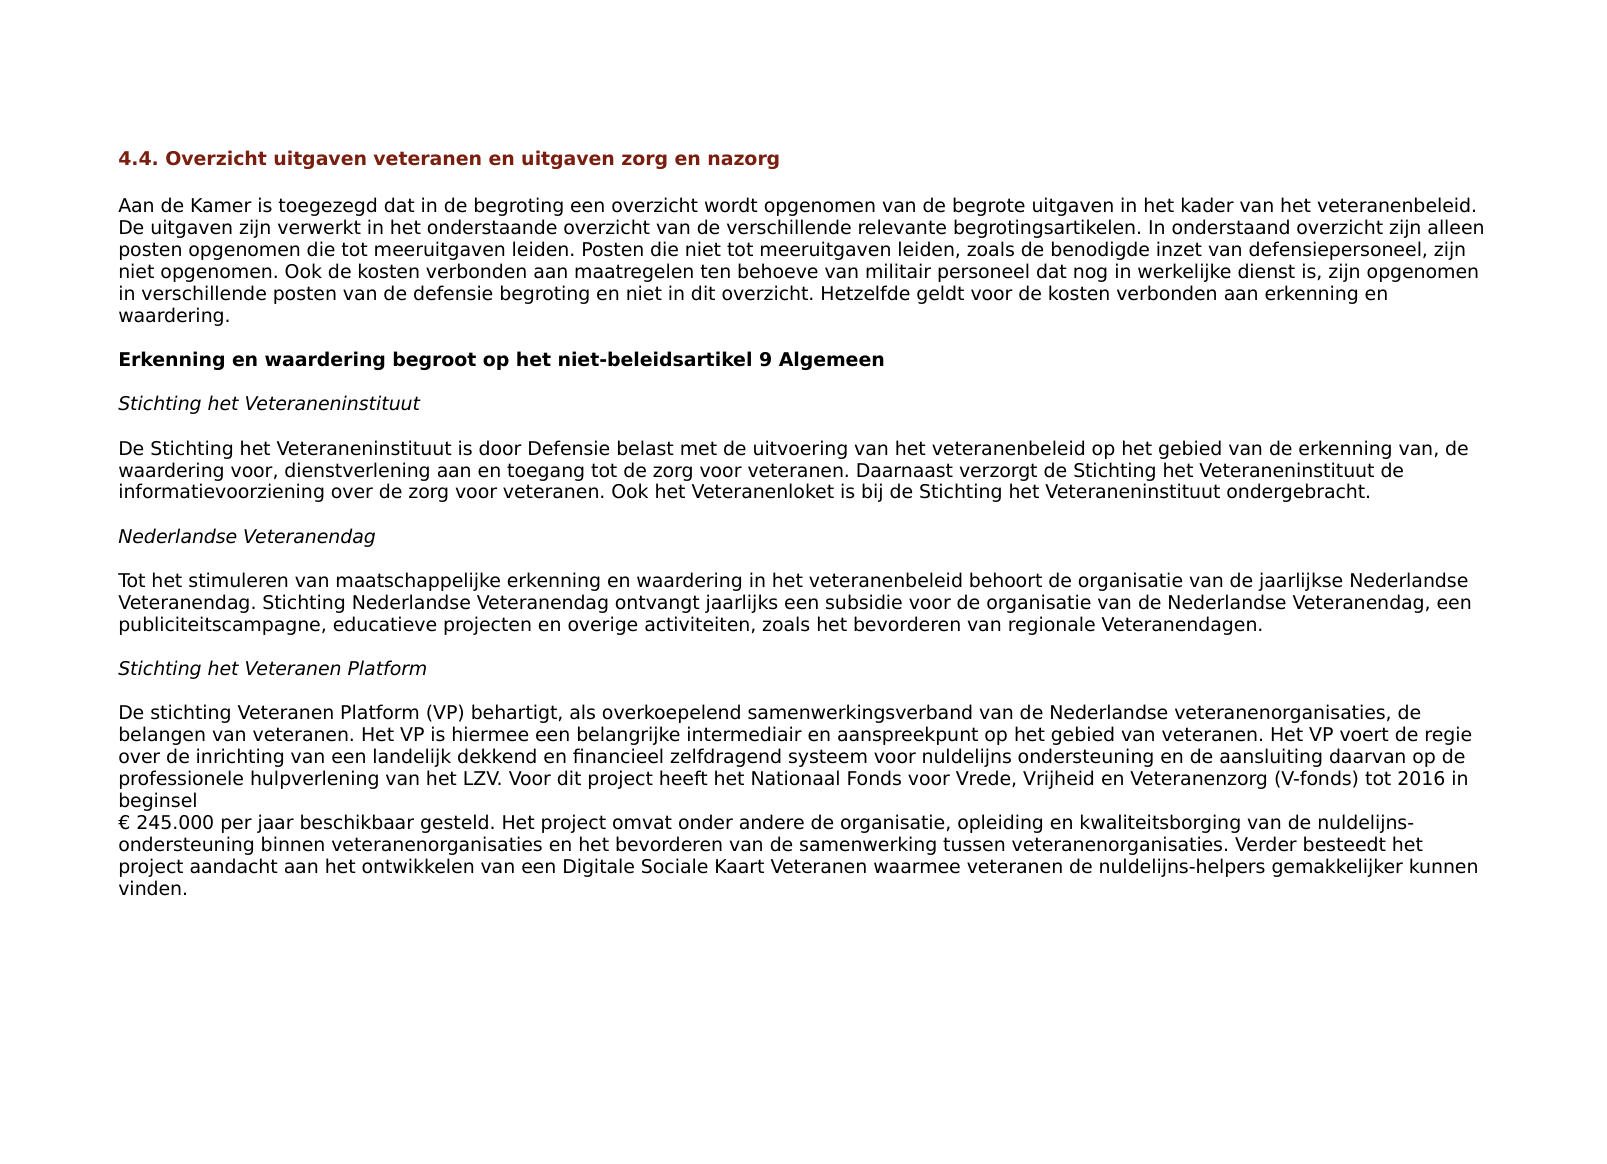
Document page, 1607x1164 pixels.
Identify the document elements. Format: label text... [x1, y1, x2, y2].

subtitle Nederlandse Veteranendag [118, 526, 1488, 548]
subtitle 4.4. Overzicht uitgaven veteranen en uitgaven zorg en nazorg [118, 148, 1488, 170]
text Aan de Kamer is toegezegd dat in de begroting een overzicht wordt opgenomen van de begrote uitgaven in het kader van het veteranenbeleid. De uitgaven zijn verwerkt in het onderstaande overzicht van de verschillende relevante begrotingsartikelen. In onderstaand overzicht zijn alleen posten opgenomen die tot meeruitgaven leiden. Posten die niet tot meeruitgaven leiden, zoals de benodigde inzet van defensiepersoneel, zijn niet opgenomen. Ook de kosten verbonden aan maatregelen ten behoeve van militair personeel dat nog in werkelijke dienst is, zijn opgenomen in verschillende posten van de defensie begroting en niet in dit overzicht. Hetzelfde geldt voor de kosten verbonden aan erkenning en waardering. [118, 195, 1488, 327]
text De stichting Veteranen Platform (VP) behartigt, als overkoepelend samenwerkingsverband van de Nederlandse veteranenorganisaties, de belangen van veteranen. Het VP is hiermee een belangrijke intermediair en aanspreekpunt op het gebied van veteranen. Het VP voert de regie over de inrichting van een landelijk dekkend en financieel zelfdragend systeem voor nuldelijns ondersteuning en de aansluiting daarvan op de professionele hulpverlening van het LZV. Voor dit project heeft het Nationaal Fonds voor Vrede, Vrijheid en Veteranenzorg (V-fonds) tot 2016 in beginsel [118, 702, 1488, 812]
text De Stichting het Veteraneninstituut is door Defensie belast met de uitvoering van het veteranenbeleid op het gebied van de erkenning van, de waardering voor, dienstverlening aan en toegang tot de zorg voor veteranen. Daarnaast verzorgt de Stichting het Veteraneninstituut de informatievoorziening over de zorg voor veteranen. Ook het Veteranenloket is bij de Stichting het Veteraneninstituut ondergebracht. [118, 437, 1488, 503]
subtitle Erkenning en waardering begroot op het niet-beleidsartikel 9 Algemeen [118, 349, 1488, 371]
text Tot het stimuleren van maatschappelijke erkenning en waardering in het veteranenbeleid behoort de organisatie van de jaarlijkse Nederlandse Veteranendag. Stichting Nederlandse Veteranendag ontvangt jaarlijks een subsidie voor de organisatie van de Nederlandse Veteranendag, een publiciteitscampagne, educatieve projecten en overige activiteiten, zoals het bevorderen van regionale Veteranendagen. [118, 570, 1488, 636]
subtitle Stichting het Veteranen Platform [118, 658, 1488, 680]
subtitle Stichting het Veteraneninstituut [118, 393, 1488, 415]
text € 245.000 per jaar beschikbaar gesteld. Het project omvat onder andere de organisatie, opleiding en kwaliteitsborging van de nuldelijns-ondersteuning binnen veteranenorganisaties en het bevorderen van de samenwerking tussen veteranenorganisaties. Verder besteedt het project aandacht aan het ontwikkelen van een Digitale Sociale Kaart Veteranen waarmee veteranen de nuldelijns-helpers gemakkelijker kunnen vinden. [118, 812, 1488, 900]
